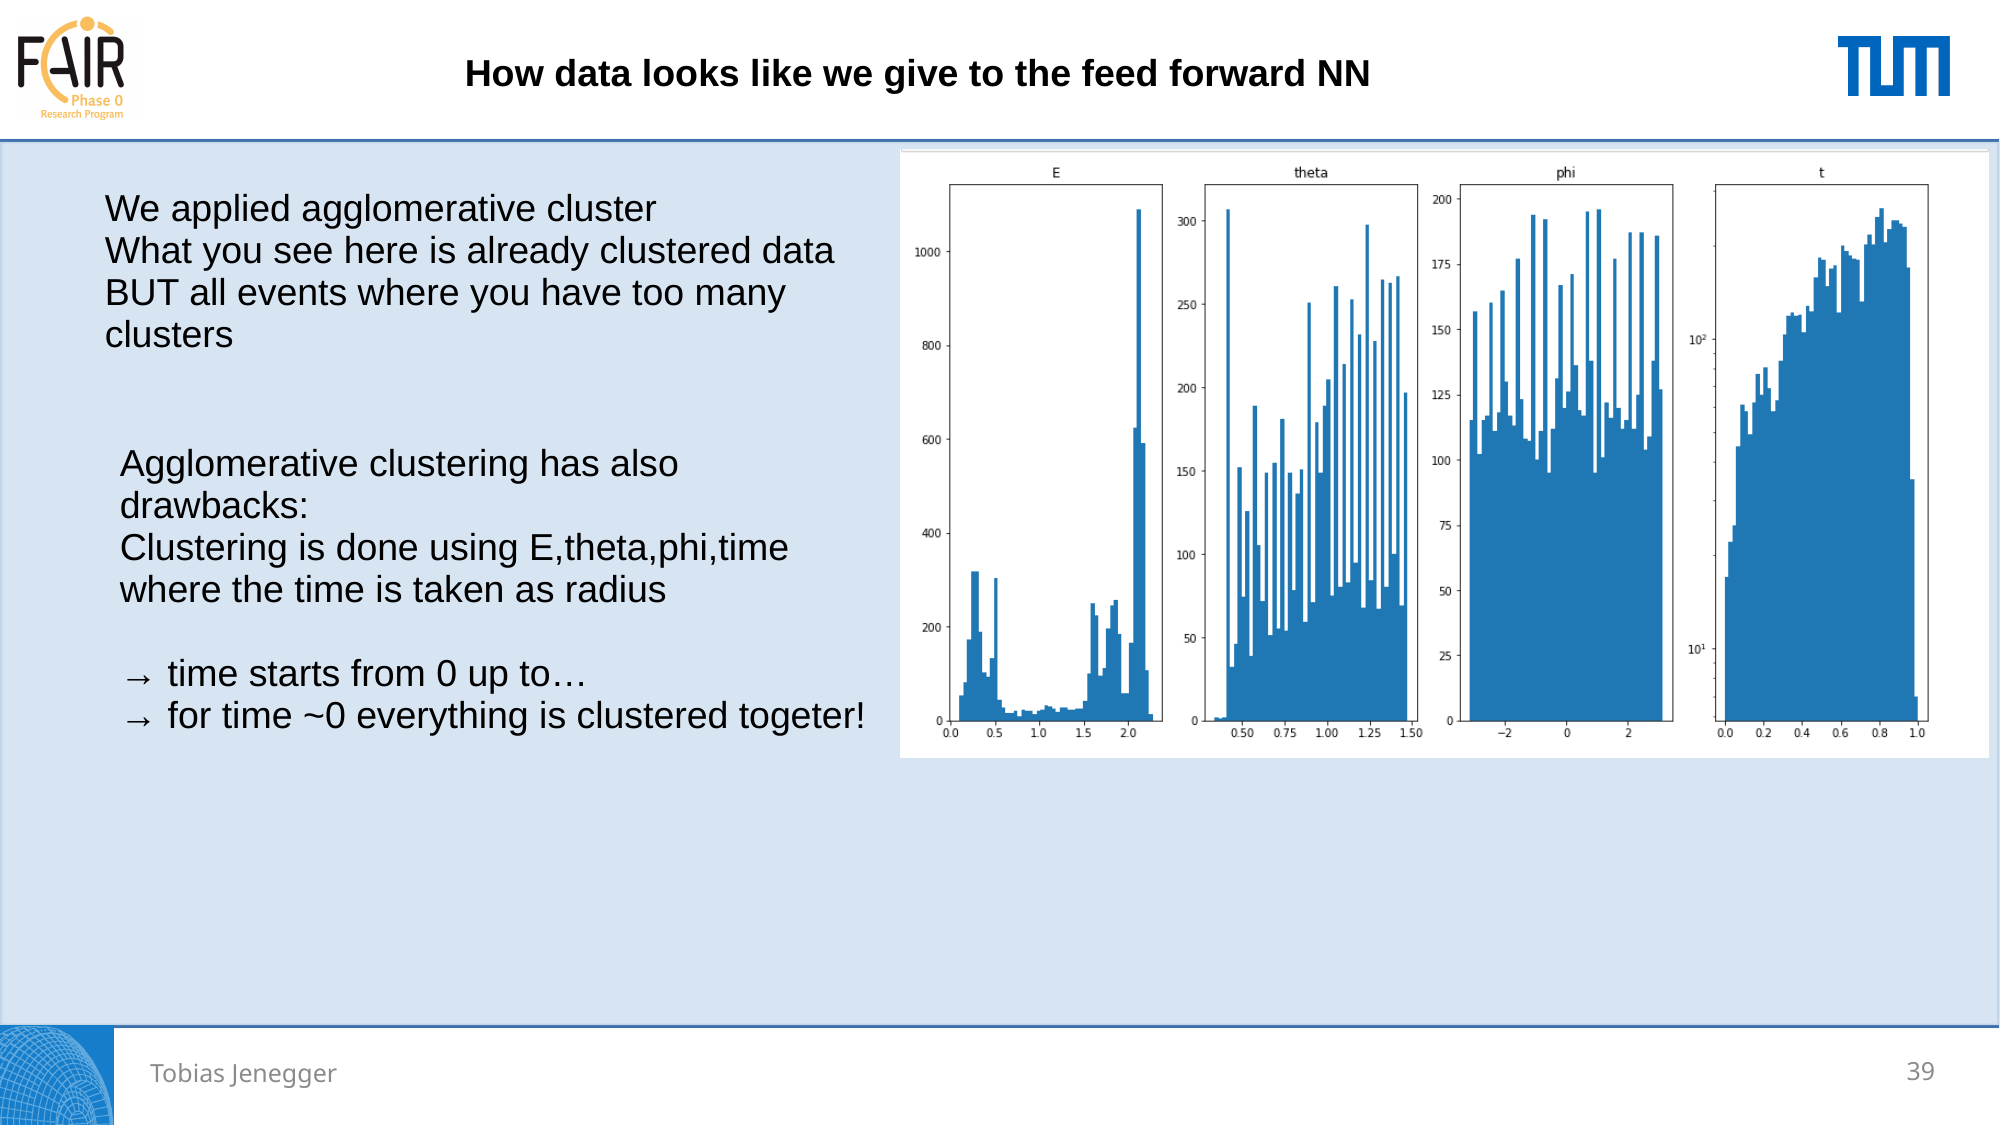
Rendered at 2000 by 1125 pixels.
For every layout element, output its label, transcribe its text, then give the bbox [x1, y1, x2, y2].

picture [900, 149, 1989, 758]
picture [15, 15, 142, 120]
picture [1838, 36, 1950, 96]
text_box Agglomerative clustering has also drawbacks: Clustering is done using E,theta,phi,time where the time is taken as radius → time starts from 0 up to… → for time ~0 everything is clustered togeter! [105, 435, 886, 744]
picture [0, 1025, 114, 1125]
text_box How data looks like we give to the feed forward NN [450, 45, 1846, 102]
text_box We applied agglomerative cluster What you see here is already clustered data BUT all events where you have too many clusters [90, 179, 871, 363]
